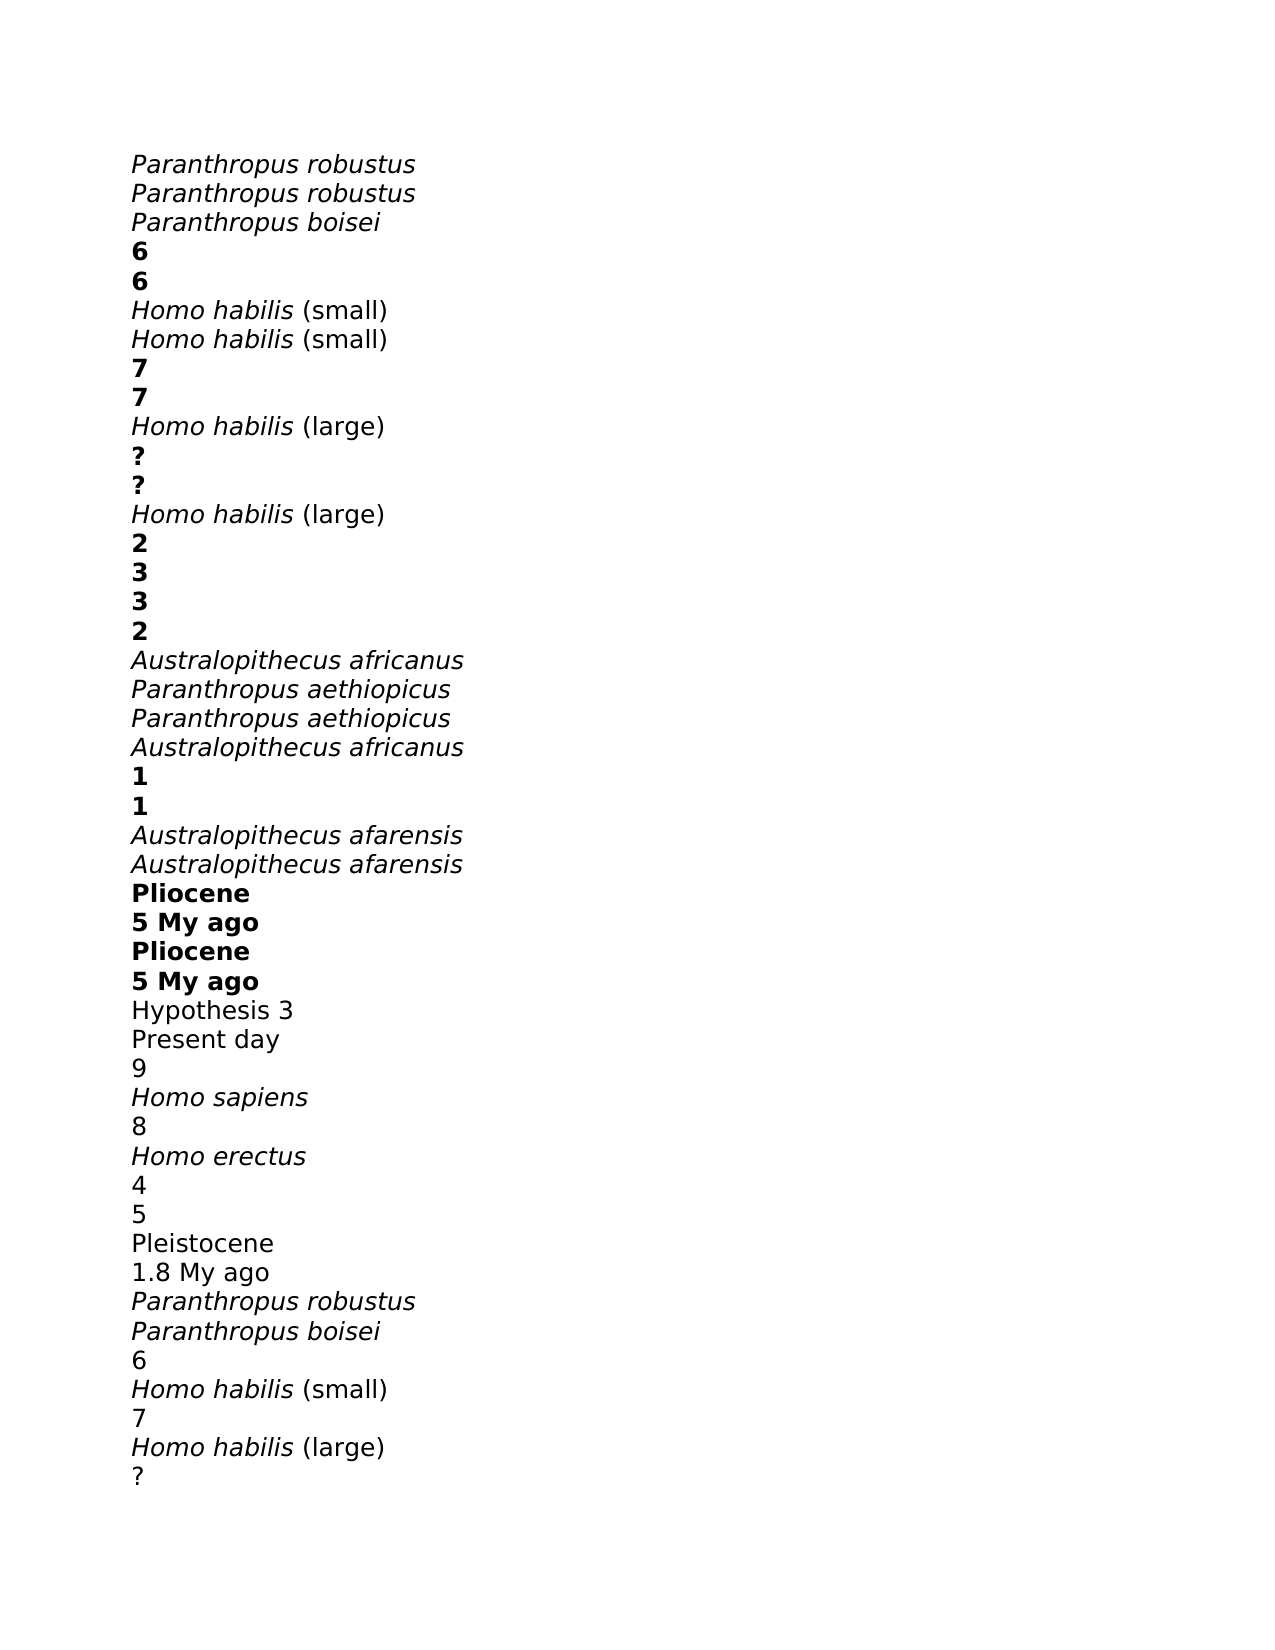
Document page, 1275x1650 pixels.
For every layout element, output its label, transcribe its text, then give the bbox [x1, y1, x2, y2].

text Paranthropus robustus [131, 1287, 1219, 1317]
text Homo habilis (small) [131, 296, 1219, 325]
text Homo habilis (large) [131, 1433, 1219, 1462]
text ? [131, 1462, 1219, 1492]
text 3 [131, 558, 1219, 587]
text Homo habilis (large) [131, 500, 1219, 529]
text 6 [131, 237, 1219, 267]
text Australopithecus africanus [131, 646, 1219, 675]
text 1 [131, 762, 1219, 792]
text 7 [131, 1404, 1219, 1433]
text 9 [131, 1054, 1219, 1083]
text 5 My ago [131, 908, 1219, 937]
text 5 My ago [131, 967, 1219, 996]
text 7 [131, 383, 1219, 412]
text 1 [131, 792, 1219, 821]
text 1.8 My ago [131, 1258, 1219, 1287]
text Homo sapiens [131, 1083, 1219, 1112]
text ? [131, 471, 1219, 500]
text Paranthropus boisei [131, 1317, 1219, 1346]
text 2 [131, 617, 1219, 646]
text Pliocene [131, 937, 1219, 967]
text Paranthropus boisei [131, 208, 1219, 237]
text Australopithecus afarensis [131, 850, 1219, 879]
text Homo habilis (large) [131, 412, 1219, 442]
text 3 [131, 587, 1219, 617]
text Australopithecus afarensis [131, 821, 1219, 850]
text Homo erectus [131, 1142, 1219, 1171]
text Paranthropus aethiopicus [131, 675, 1219, 704]
text Homo habilis (small) [131, 325, 1219, 354]
text Paranthropus robustus [131, 150, 1219, 179]
text 5 [131, 1200, 1219, 1229]
text Paranthropus robustus [131, 179, 1219, 208]
text 7 [131, 354, 1219, 383]
text 8 [131, 1112, 1219, 1142]
text Homo habilis (small) [131, 1375, 1219, 1404]
text 4 [131, 1171, 1219, 1200]
text Pliocene [131, 879, 1219, 908]
text ? [131, 442, 1219, 471]
text 6 [131, 1346, 1219, 1375]
text 6 [131, 267, 1219, 296]
text Paranthropus aethiopicus [131, 704, 1219, 733]
text Present day [131, 1025, 1219, 1054]
text 2 [131, 529, 1219, 558]
text Australopithecus africanus [131, 733, 1219, 762]
text Hypothesis 3 [131, 996, 1219, 1025]
text Pleistocene [131, 1229, 1219, 1258]
